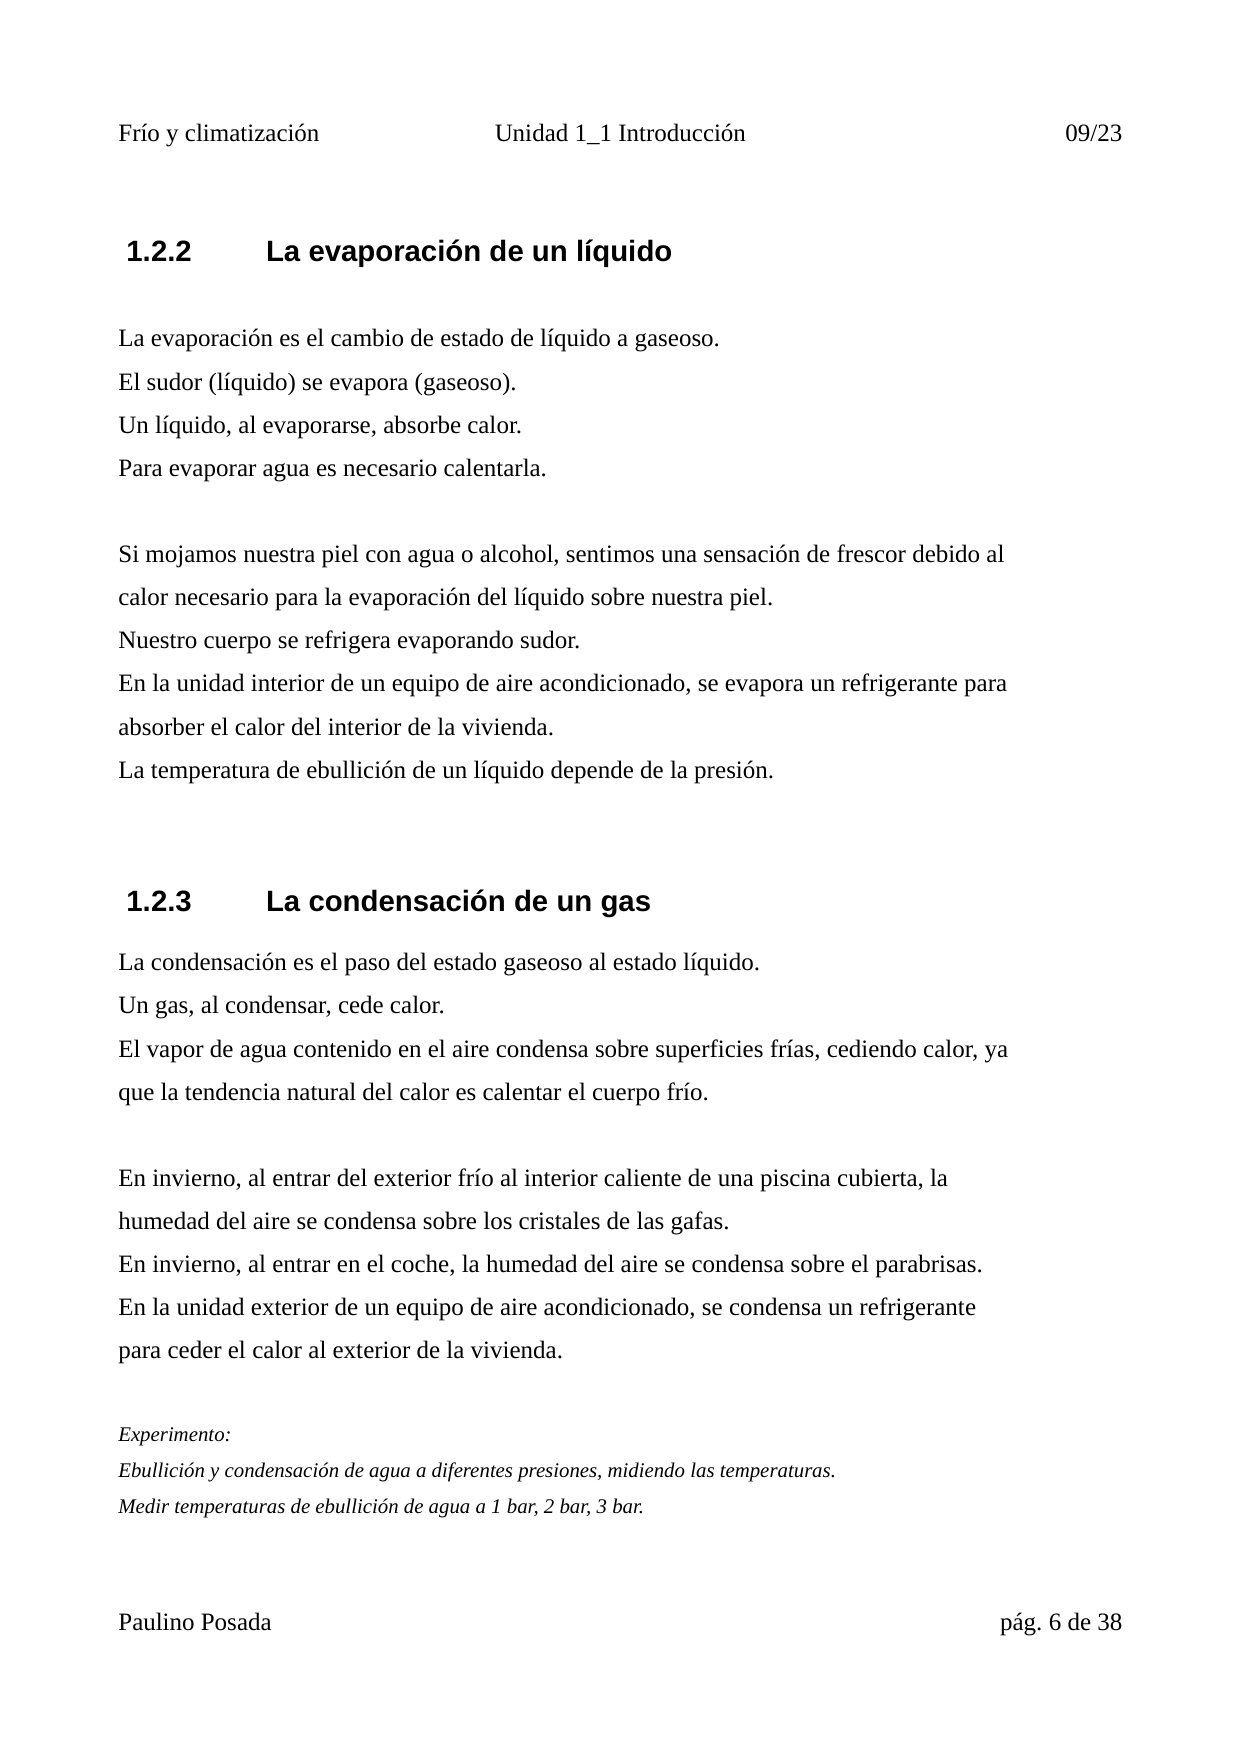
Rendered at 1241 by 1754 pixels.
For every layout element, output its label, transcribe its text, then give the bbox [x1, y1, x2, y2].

text Nuestro cuerpo se refrigera evaporando sudor. [118, 625, 1122, 654]
text calor necesario para la evaporación del líquido sobre nuestra piel. [118, 582, 1122, 611]
text El vapor de agua contenido en el aire condensa sobre superficies frías, cediendo calor, ya [118, 1034, 1122, 1062]
text En la unidad exterior de un equipo de aire acondicionado, se condensa un refrigerante [118, 1292, 1122, 1321]
text Un líquido, al evaporarse, absorbe calor. [118, 410, 1122, 438]
text La evaporación es el cambio de estado de líquido a gaseoso. [118, 323, 1122, 352]
text Medir temperaturas de ebullición de agua a 1 bar, 2 bar, 3 bar. [118, 1494, 1122, 1518]
text El sudor (líquido) se evapora (gaseoso). [118, 367, 1122, 395]
text La condensación es el paso del estado gaseoso al estado líquido. [118, 947, 1122, 976]
text Ebullición y condensación de agua a diferentes presiones, midiendo las temperaturas. [118, 1458, 1122, 1482]
text que la tendencia natural del calor es calentar el cuerpo frío. [118, 1077, 1122, 1106]
text humedad del aire se condensa sobre los cristales de las gafas. [118, 1206, 1122, 1235]
text para ceder el calor al exterior de la vivienda. [118, 1336, 1122, 1364]
subtitle La condensación de un gas [118, 884, 1122, 918]
text En invierno, al entrar en el coche, la humedad del aire se condensa sobre el parabrisas. [118, 1249, 1122, 1278]
text absorber el calor del interior de la vivienda. [118, 712, 1122, 740]
text En la unidad interior de un equipo de aire acondicionado, se evapora un refrigerante para [118, 668, 1122, 697]
text Un gas, al condensar, cede calor. [118, 991, 1122, 1019]
text Si mojamos nuestra piel con agua o alcohol, sentimos una sensación de frescor debido al [118, 539, 1122, 568]
text La temperatura de ebullición de un líquido depende de la presión. [118, 755, 1122, 783]
text Experimento: [118, 1422, 1122, 1446]
text Para evaporar agua es necesario calentarla. [118, 453, 1122, 482]
text En invierno, al entrar del exterior frío al interior caliente de una piscina cubierta, la [118, 1163, 1122, 1192]
subtitle La evaporación de un líquido [118, 234, 1122, 268]
